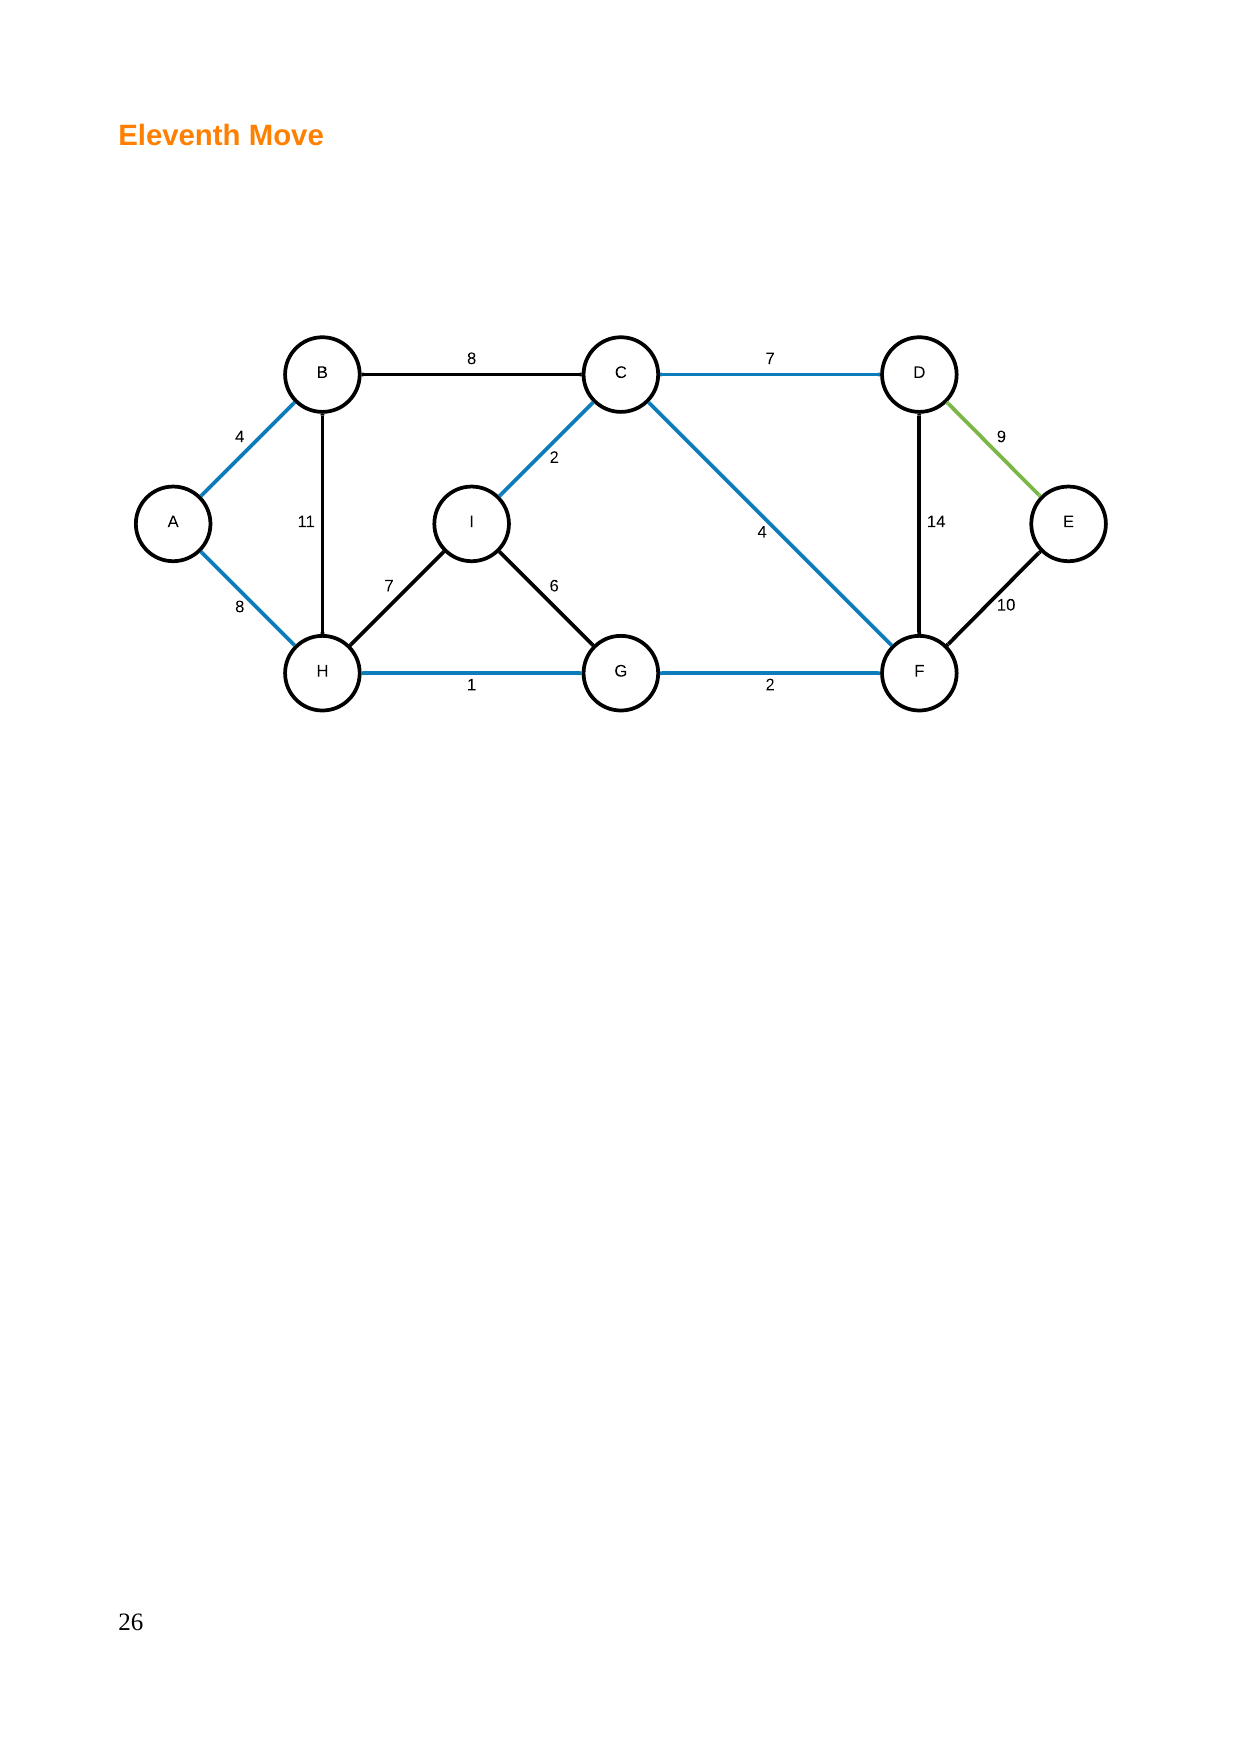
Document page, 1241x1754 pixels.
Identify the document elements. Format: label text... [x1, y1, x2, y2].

subtitle Eleventh Move [118, 118, 1122, 152]
